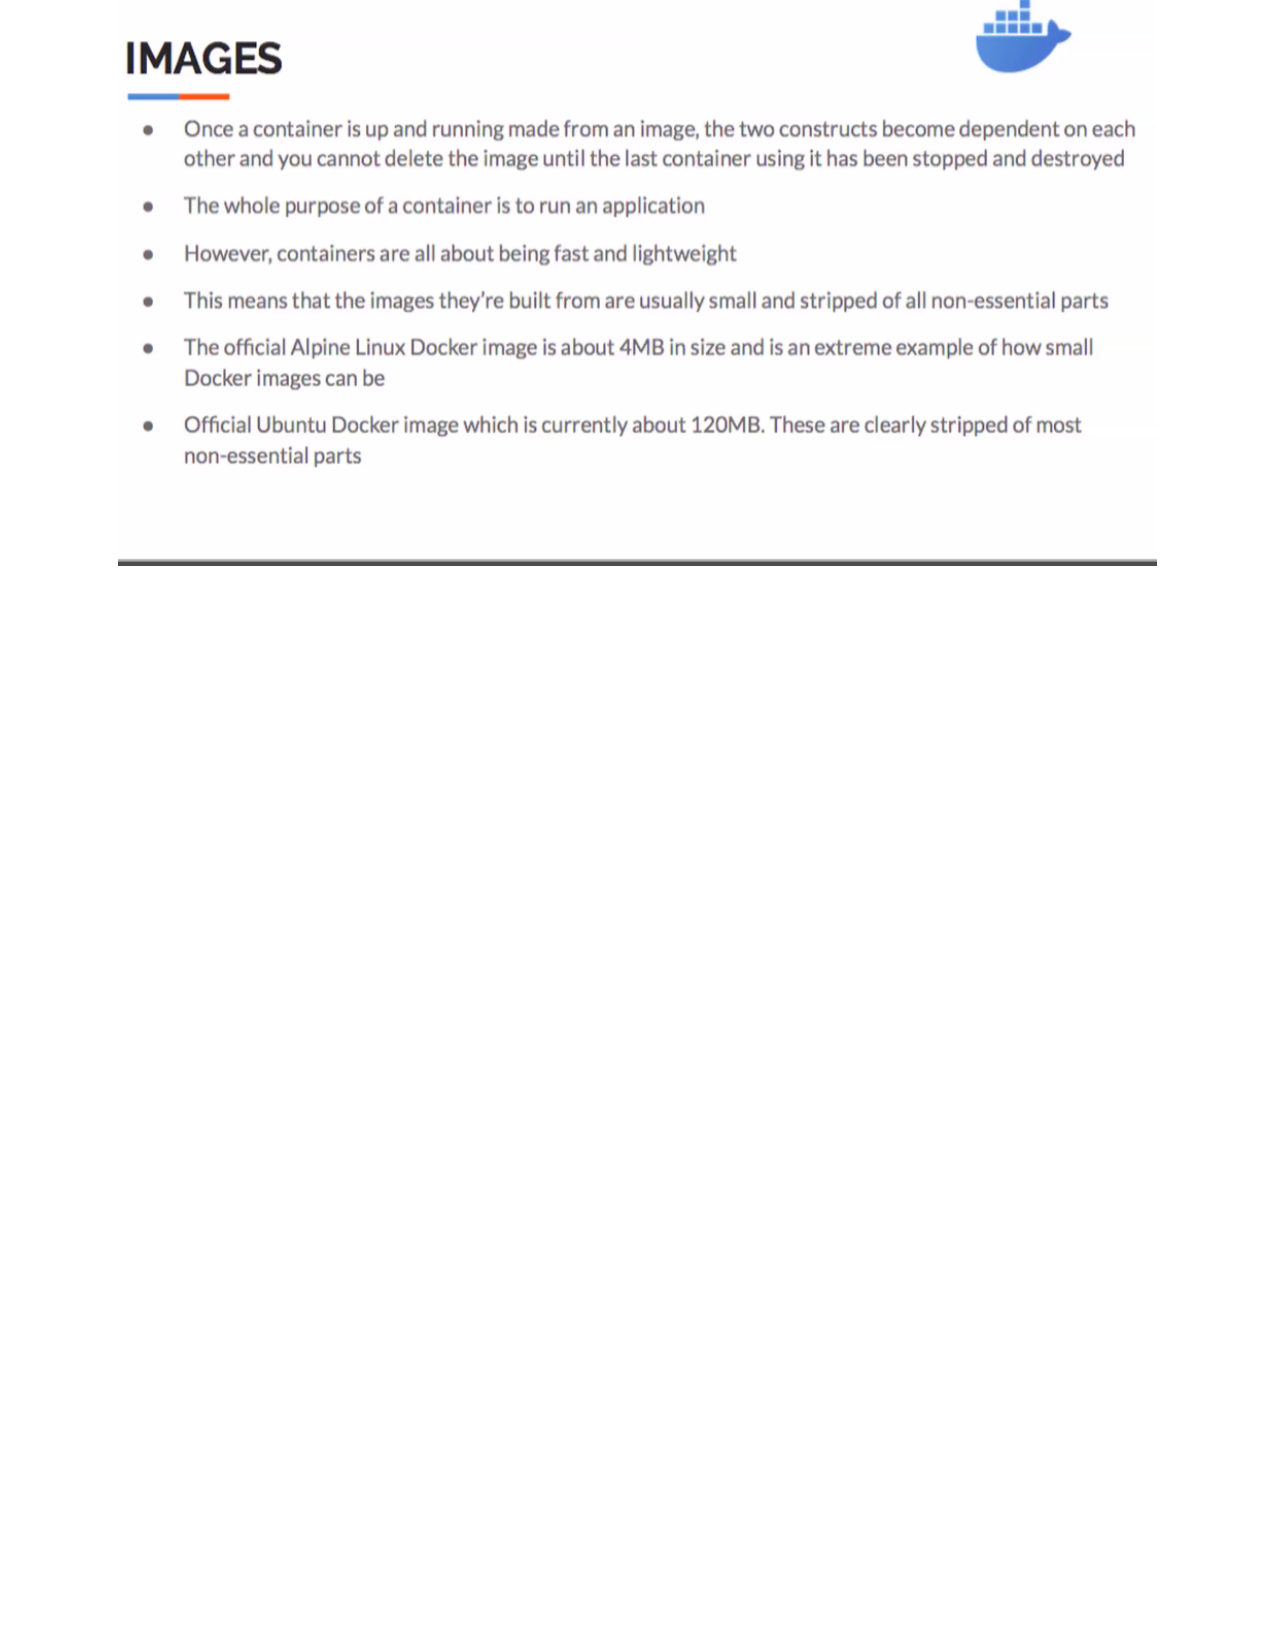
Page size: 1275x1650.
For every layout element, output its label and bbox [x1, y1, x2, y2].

picture [118, 0, 1157, 566]
